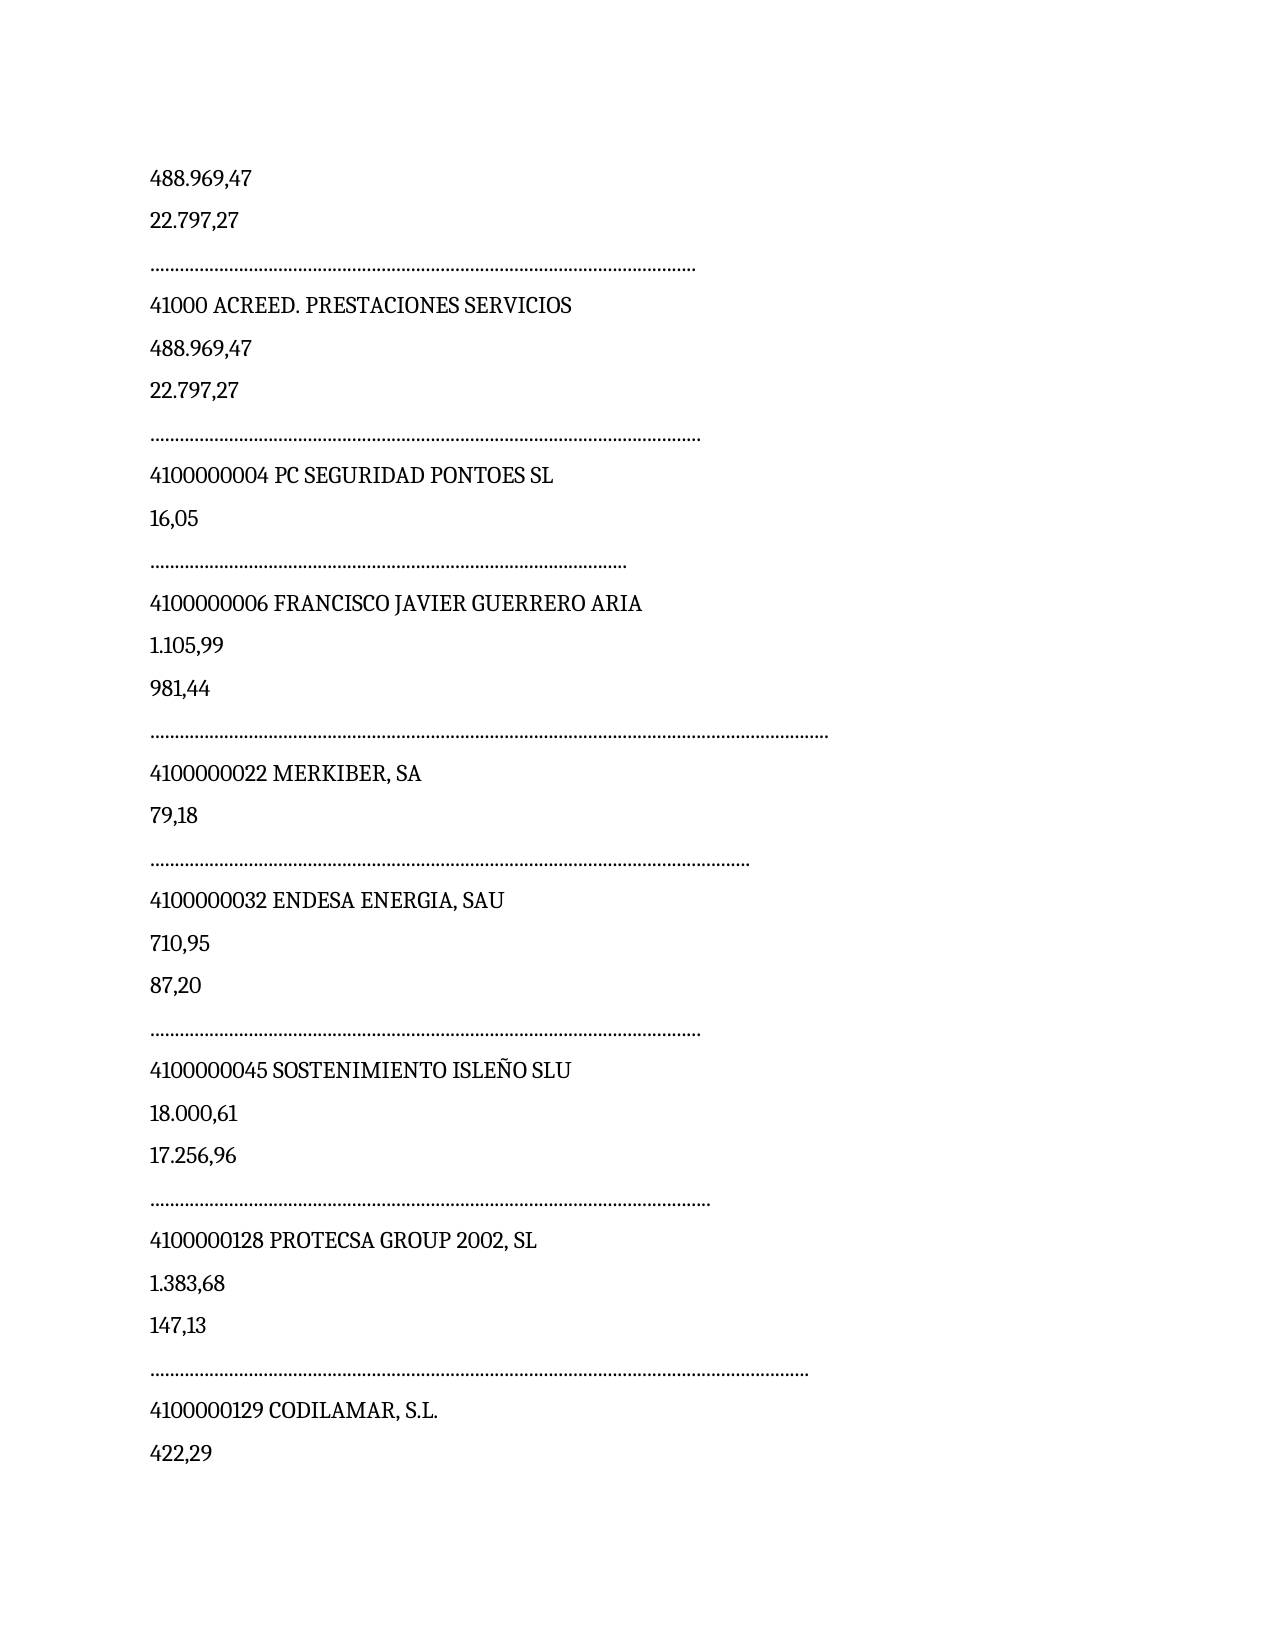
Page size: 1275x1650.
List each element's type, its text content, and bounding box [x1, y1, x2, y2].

text .................................................................................................................. [150, 1170, 1125, 1212]
text 710,95 [150, 915, 1125, 957]
text 87,20 [150, 957, 1125, 1000]
text 1.105,99 [150, 617, 1125, 660]
text 4100000022 MERKIBER, SA [150, 745, 1125, 787]
text 79,18 [150, 787, 1125, 830]
text 4100000006 FRANCISCO JAVIER GUERRERO ARIA [150, 575, 1125, 617]
text ................................................................................................................ [150, 405, 1125, 447]
text 4100000032 ENDESA ENERGIA, SAU [150, 872, 1125, 915]
text 4100000129 CODILAMAR, S.L. [150, 1382, 1125, 1425]
text ................................................................................................................ [150, 1000, 1125, 1042]
text .......................................................................................................................................... [150, 702, 1125, 745]
text 1.383,68 [150, 1255, 1125, 1297]
text ................................................................................................. [150, 532, 1125, 575]
text ............................................................................................................... [150, 235, 1125, 277]
text 41000 ACREED. PRESTACIONES SERVICIOS [150, 277, 1125, 320]
text 488.969,47 [150, 150, 1125, 192]
text 147,13 [150, 1297, 1125, 1340]
text 981,44 [150, 660, 1125, 702]
text 18.000,61 [150, 1085, 1125, 1127]
text 422,29 [150, 1425, 1125, 1467]
text 16,05 [150, 490, 1125, 532]
text 4100000128 PROTECSA GROUP 2002, SL [150, 1212, 1125, 1255]
text 4100000045 SOSTENIMIENTO ISLEÑO SLU [150, 1042, 1125, 1085]
text ...................................................................................................................................... [150, 1340, 1125, 1382]
text .......................................................................................................................... [150, 830, 1125, 872]
text 22.797,27 [150, 192, 1125, 235]
text 17.256,96 [150, 1127, 1125, 1170]
text 4100000004 PC SEGURIDAD PONTOES SL [150, 447, 1125, 490]
text 488.969,47 [150, 320, 1125, 362]
text 22.797,27 [150, 362, 1125, 405]
